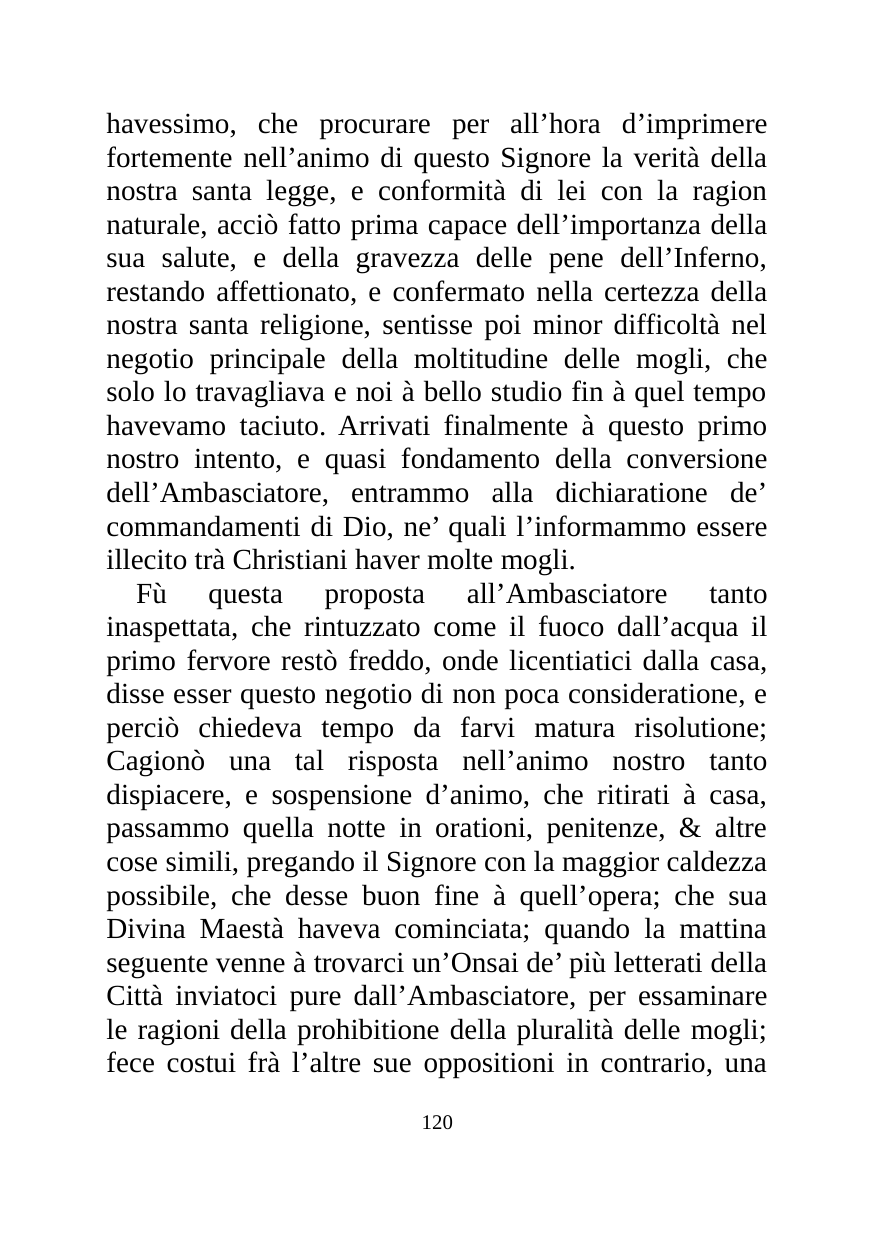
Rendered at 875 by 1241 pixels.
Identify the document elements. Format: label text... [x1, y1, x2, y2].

text havessimo, che procurare per all’hora d’imprimere fortemente nell’animo di questo Signore la verità della nostra santa legge, e conformità di lei con la ragion naturale, acciò fatto prima capace dell’importanza della sua salute, e della gravezza delle pene dell’Inferno, restando affettionato, e confermato nella certezza della nostra santa religione, sentisse poi minor difficoltà nel negotio principale della moltitudine delle mogli, che solo lo travagliava e noi à bello studio fin à quel tempo havevamo taciuto. Arrivati finalmente à questo primo nostro intento, e quasi fondamento della conversione dell’Ambasciatore, entrammo alla dichiaratione de’ commandamenti di Dio, ne’ quali l’informammo essere illecito trà Christiani haver molte mogli. [106, 106, 768, 576]
text Fù questa proposta all’Ambasciatore tanto inaspettata, che rintuzzato come il fuoco dall’acqua il primo fervore restò freddo, onde licentiatici dalla casa, disse esser questo negotio di non poca consideratione, e perciò chiedeva tempo da farvi matura risolutione; Cagionò una tal risposta nell’animo nostro tanto dispiacere, e sospensione d’animo, che ritirati à casa, passammo quella notte in orationi, penitenze, & altre cose simili, pregando il Signore con la maggior caldezza possibile, che desse buon fine à quell’opera; che sua Divina Maestà haveva cominciata; quando la mattina seguente venne à trovarci un’Onsai de’ più letterati della Città inviatoci pure dall’Ambasciatore, per essaminare le ragioni della prohibitione della pluralità delle mogli; fece costui frà l’altre sue oppositioni in contrario, una [106, 576, 768, 1079]
